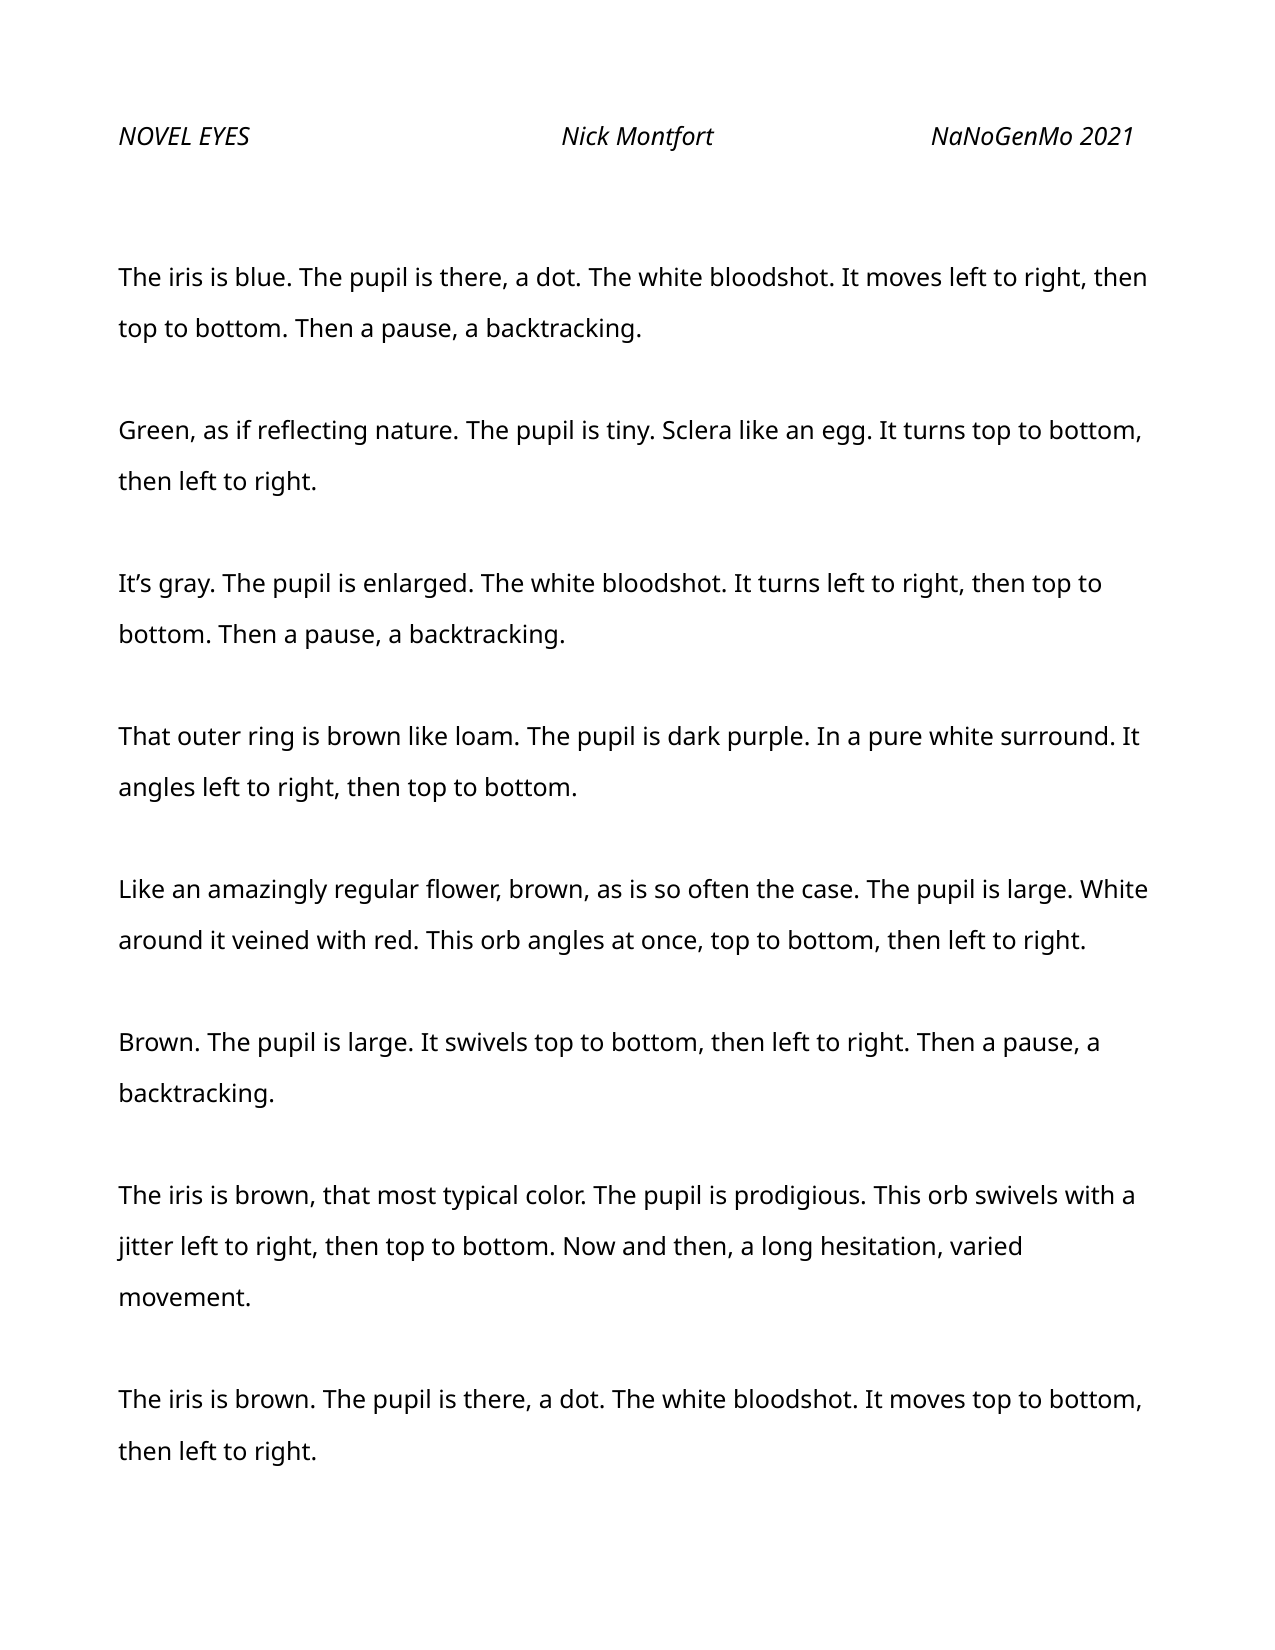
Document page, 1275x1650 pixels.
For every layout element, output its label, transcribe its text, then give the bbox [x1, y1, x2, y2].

text Green, as if reflecting nature. The pupil is tiny. Sclera like an egg. It turns top to bottom, then left to right. [118, 412, 1157, 497]
text The iris is brown, that most typical color. The pupil is prodigious. This orb swivels with a jitter left to right, then top to bottom. Now and then, a long hesitation, varied movement. [118, 1178, 1157, 1314]
text Like an amazingly regular flower, brown, as is so often the case. The pupil is large. White around it veined with red. This orb angles at once, top to bottom, then left to right. [118, 872, 1157, 957]
text The iris is brown. The pupil is there, a dot. The white bloodshot. It moves top to bottom, then left to right. [118, 1382, 1157, 1467]
text That outer ring is brown like loam. The pupil is dark purple. In a pure white surround. It angles left to right, then top to bottom. [118, 718, 1157, 804]
text The iris is blue. The pupil is there, a dot. The white bloodshot. It moves left to right, then top to bottom. Then a pause, a backtracking. [118, 259, 1157, 344]
text Brown. The pupil is large. It swivels top to bottom, then left to right. Then a pause, a backtracking. [118, 1025, 1157, 1110]
text It’s gray. The pupil is enlarged. The white bloodshot. It turns left to right, then top to bottom. Then a pause, a backtracking. [118, 565, 1157, 651]
